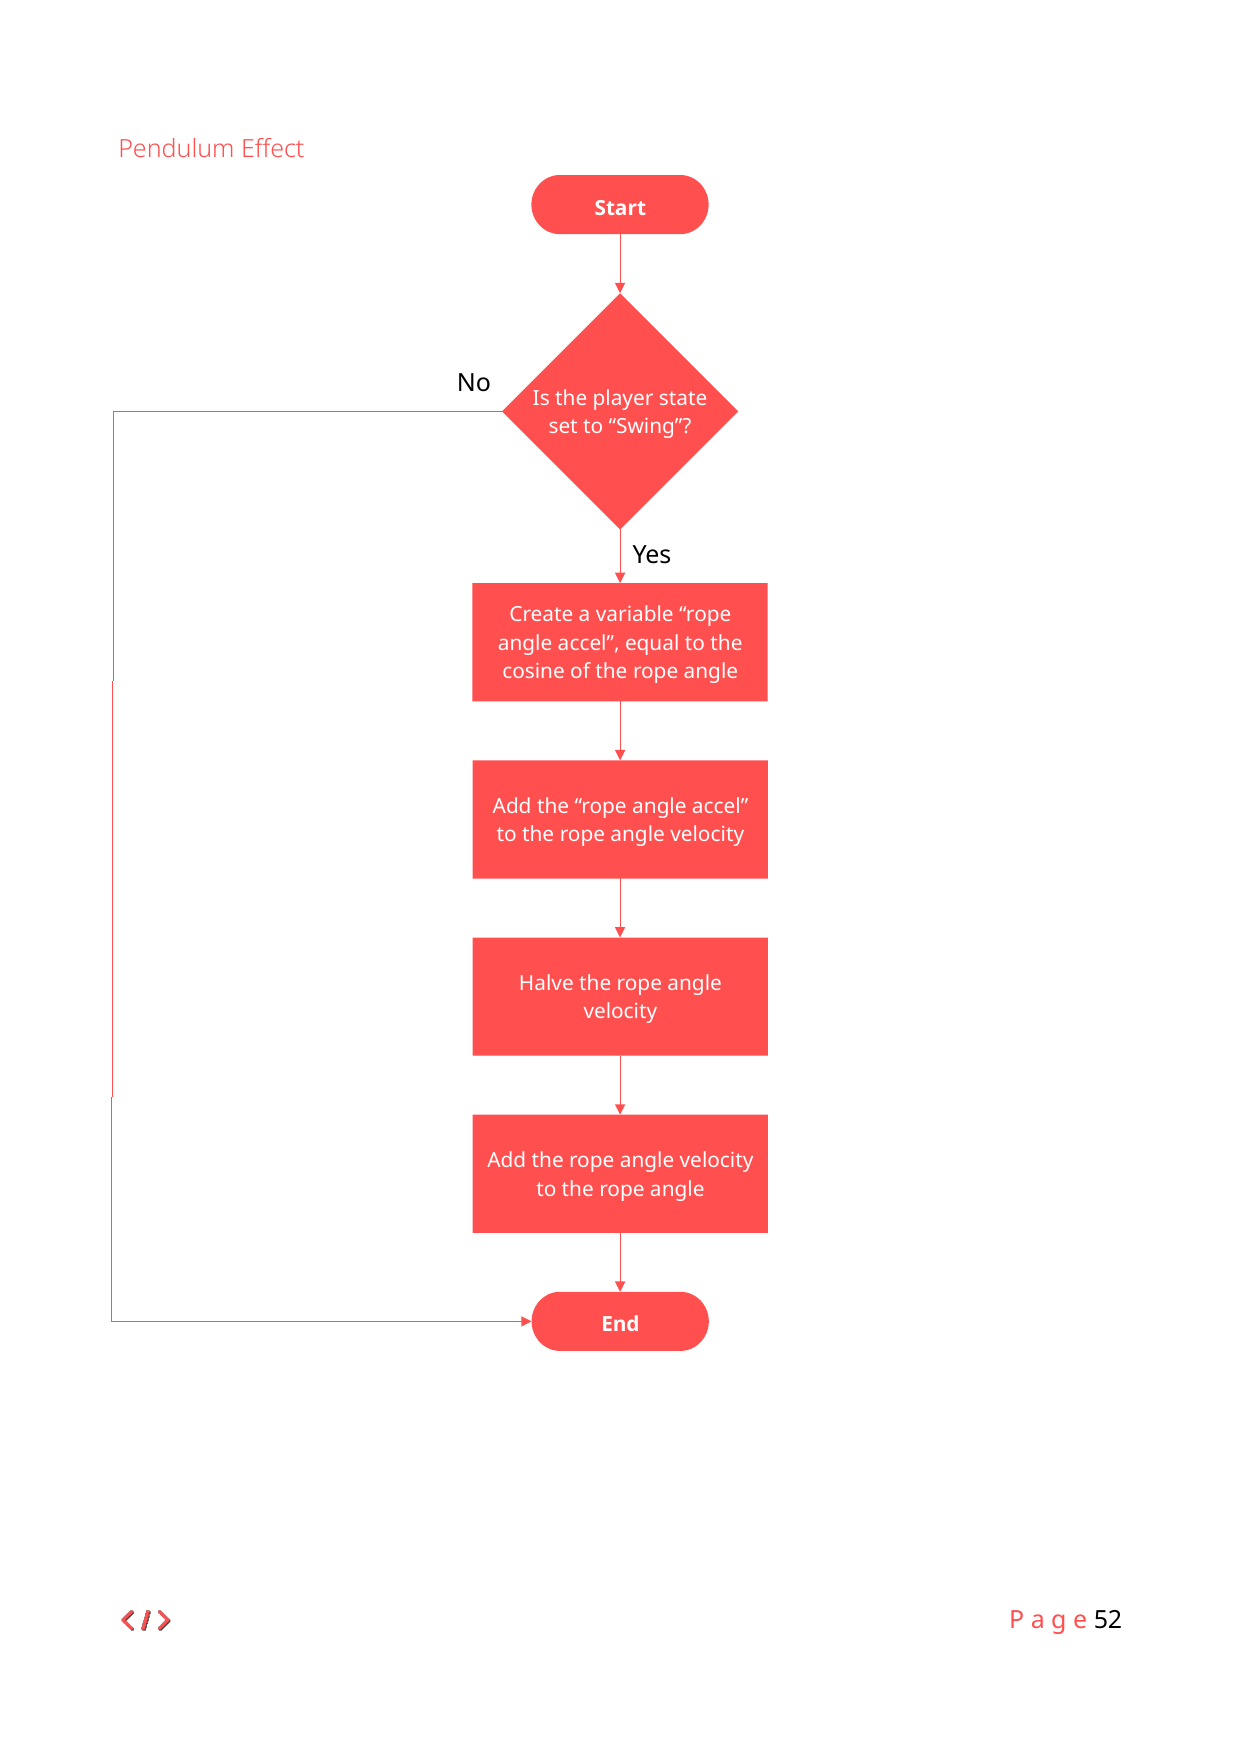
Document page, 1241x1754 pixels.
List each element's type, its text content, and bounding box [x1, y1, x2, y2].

text Halve the rope angle velocity [481, 968, 759, 1025]
text Add the “rope angle accel” to the rope angle velocity [481, 791, 759, 848]
subtitle Pendulum Effect [118, 131, 1122, 165]
text Start [549, 193, 691, 217]
text End [549, 1309, 691, 1333]
text Add the rope angle velocity to the rope angle [481, 1145, 759, 1202]
text Create a variable “rope angle accel”, equal to the cosine of the rope angle [481, 599, 759, 685]
picture [116, 1591, 175, 1649]
